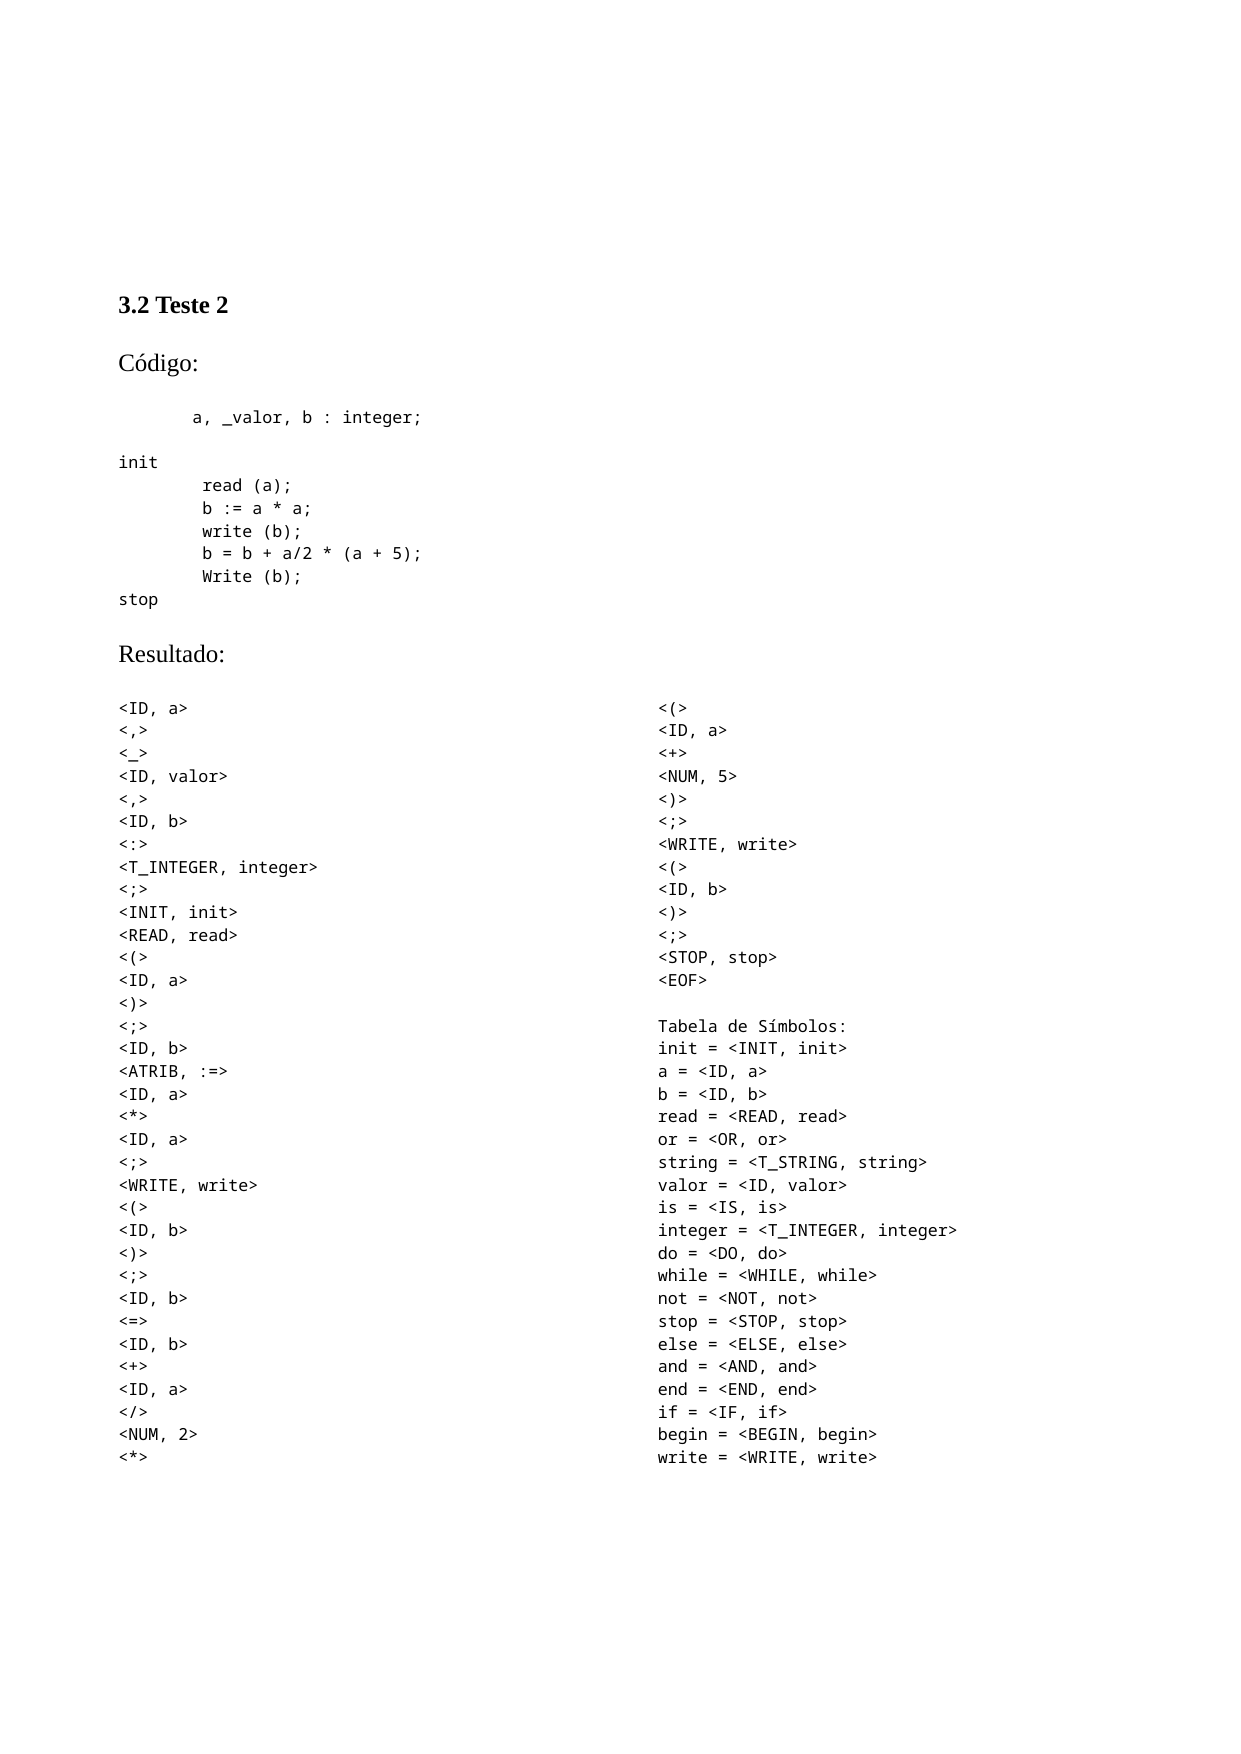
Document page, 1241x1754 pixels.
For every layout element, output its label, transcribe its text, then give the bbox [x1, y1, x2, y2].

text <ID, valor> [118, 764, 583, 787]
text <=> [118, 1309, 583, 1332]
text <WRITE, write> [658, 832, 1122, 855]
text <*> [118, 1105, 583, 1128]
text b = <ID, b> [658, 1082, 1122, 1105]
text <(> [658, 696, 1122, 719]
text begin = <BEGIN, begin> [658, 1423, 1122, 1446]
text <)> [658, 901, 1122, 923]
text Tabela de Símbolos: [658, 1014, 1122, 1037]
text Resultado: [118, 639, 1122, 667]
text read = <READ, read> [658, 1105, 1122, 1128]
text <ID, b> [118, 1037, 583, 1059]
text <)> [118, 991, 583, 1014]
text <(> [118, 1196, 583, 1218]
text b := a * a; [118, 496, 1122, 519]
text <READ, read> [118, 923, 583, 946]
text <+> [658, 742, 1122, 764]
text while = <WHILE, while> [658, 1264, 1122, 1287]
text stop [118, 587, 1122, 610]
text else = <ELSE, else> [658, 1332, 1122, 1355]
text <STOP, stop> [658, 946, 1122, 969]
text <T_INTEGER, integer> [118, 855, 583, 878]
text init = <INIT, init> [658, 1037, 1122, 1059]
text <,> [118, 787, 583, 810]
text <ID, a> [118, 1128, 583, 1150]
text a, _valor, b : integer; [118, 406, 1122, 428]
text write (b); [118, 519, 1122, 542]
text <EOF> [658, 969, 1122, 991]
text integer = <T_INTEGER, integer> [658, 1218, 1122, 1241]
text <WRITE, write> [118, 1173, 583, 1196]
text Write (b); [118, 564, 1122, 587]
text <ATRIB, :=> [118, 1059, 583, 1082]
text <(> [658, 855, 1122, 878]
text <ID, a> [118, 1082, 583, 1105]
text <INIT, init> [118, 901, 583, 923]
text stop = <STOP, stop> [658, 1309, 1122, 1332]
text <ID, b> [118, 810, 583, 832]
text <ID, a> [118, 1377, 583, 1400]
text string = <T_STRING, string> [658, 1150, 1122, 1173]
text <ID, a> [658, 719, 1122, 742]
text <;> [118, 1264, 583, 1287]
text if = <IF, if> [658, 1400, 1122, 1423]
text <NUM, 2> [118, 1423, 583, 1446]
text <+> [118, 1355, 583, 1377]
text init [118, 451, 1122, 474]
text <;> [118, 1014, 583, 1037]
text a = <ID, a> [658, 1059, 1122, 1082]
text is = <IS, is> [658, 1196, 1122, 1218]
text <;> [658, 923, 1122, 946]
text or = <OR, or> [658, 1128, 1122, 1150]
text <;> [118, 878, 583, 901]
text <ID, b> [658, 878, 1122, 901]
text </> [118, 1400, 583, 1423]
text do = <DO, do> [658, 1241, 1122, 1264]
text <:> [118, 832, 583, 855]
text <*> [118, 1446, 583, 1468]
text <_> [118, 742, 583, 764]
text <NUM, 5> [658, 764, 1122, 787]
text write = <WRITE, write> [658, 1446, 1122, 1468]
text <)> [658, 787, 1122, 810]
text <ID, a> [118, 969, 583, 991]
text b = b + a/2 * (a + 5); [118, 542, 1122, 564]
text 3.2 Teste 2 [118, 291, 1122, 319]
text read (a); [118, 474, 1122, 496]
text not = <NOT, not> [658, 1287, 1122, 1309]
text <ID, a> [118, 696, 583, 719]
text end = <END, end> [658, 1377, 1122, 1400]
text and = <AND, and> [658, 1355, 1122, 1377]
text <;> [658, 810, 1122, 832]
text Código: [118, 348, 1122, 377]
text valor = <ID, valor> [658, 1173, 1122, 1196]
text <;> [118, 1150, 583, 1173]
text <(> [118, 946, 583, 969]
text <ID, b> [118, 1287, 583, 1309]
text <)> [118, 1241, 583, 1264]
text <ID, b> [118, 1332, 583, 1355]
text <,> [118, 719, 583, 742]
text <ID, b> [118, 1218, 583, 1241]
